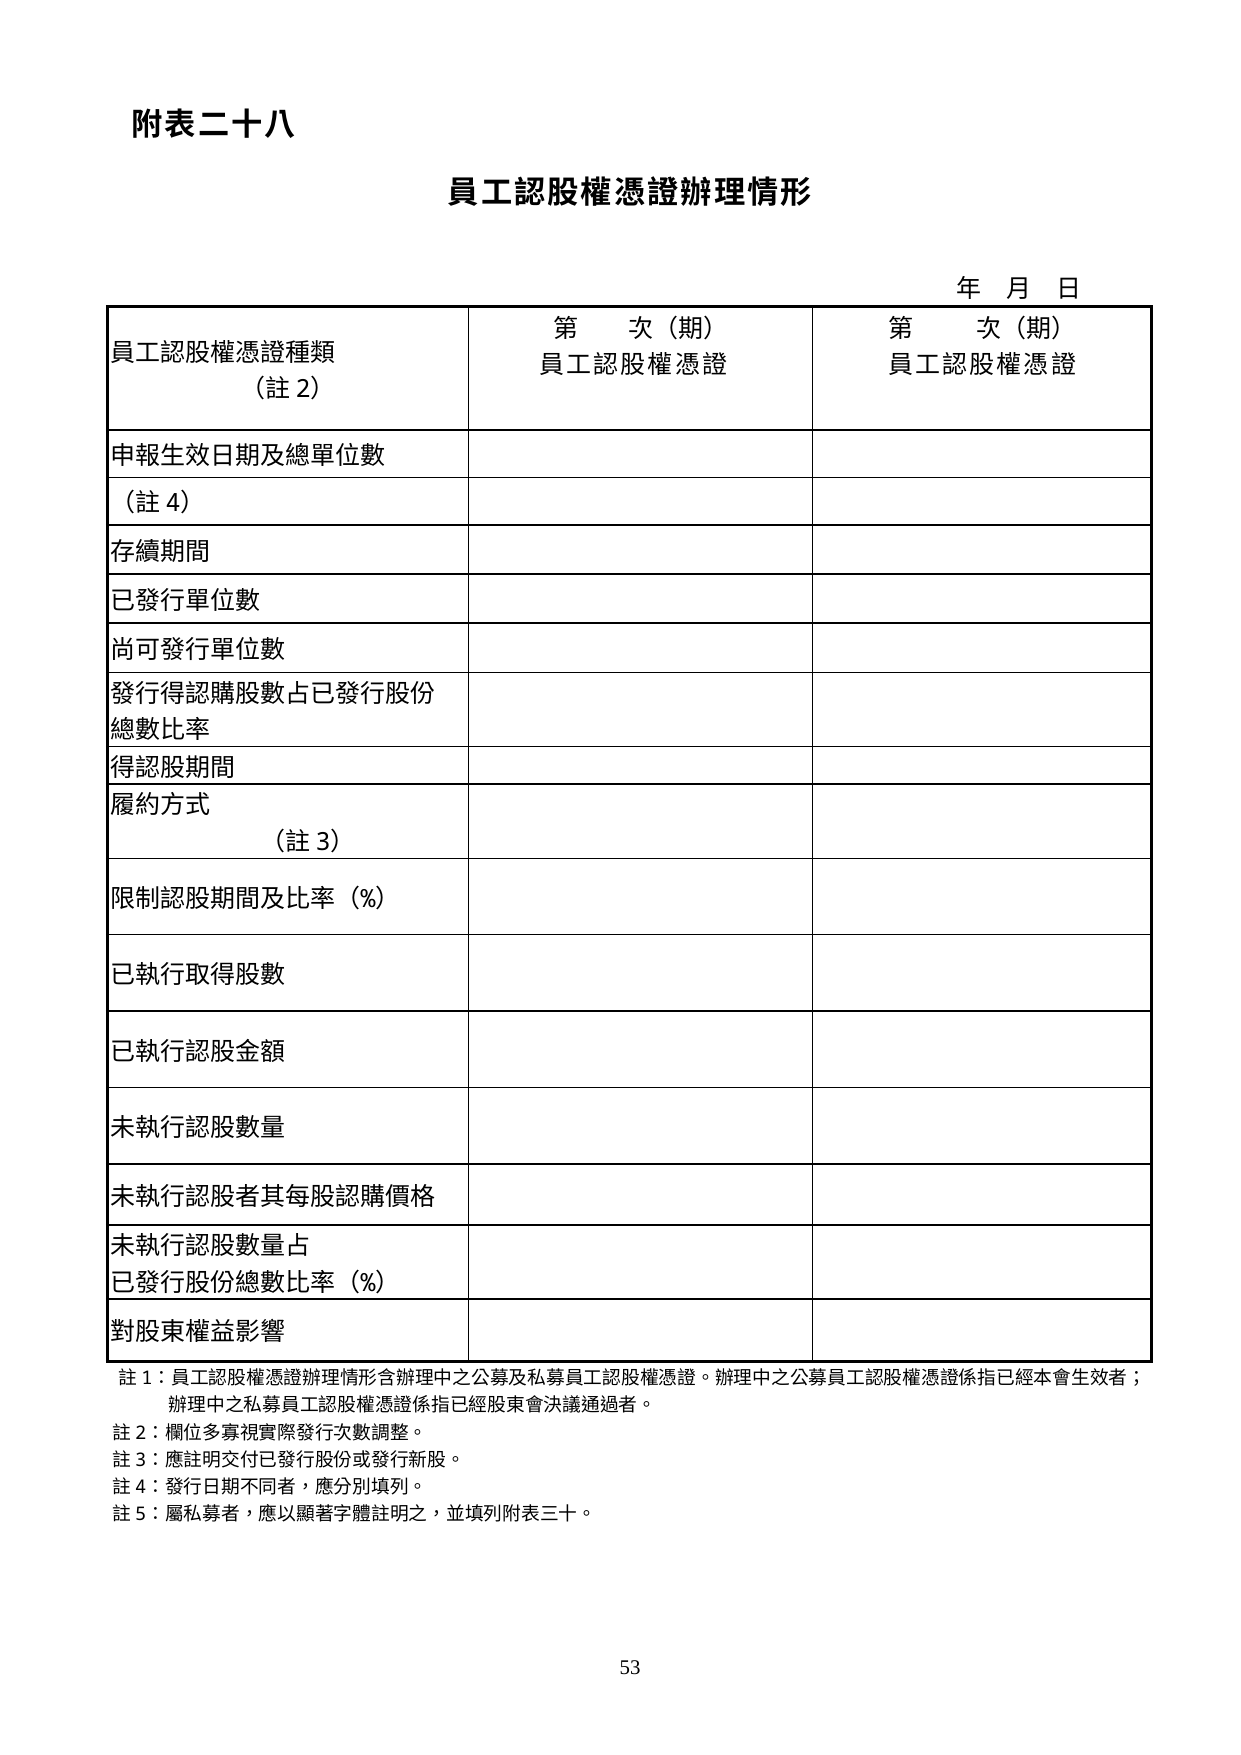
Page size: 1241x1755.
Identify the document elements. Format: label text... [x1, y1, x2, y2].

table_cell [469, 1165, 812, 1224]
table_cell 限制認股期間及比率（%） [109, 859, 468, 934]
text 註4：發行日期不同者，應分別填列。 [112, 1472, 1128, 1499]
table_cell [469, 1088, 812, 1163]
table_cell [813, 747, 1150, 783]
text 註3：應註明交付已發行股份或發行新股。 [112, 1444, 1128, 1472]
table_cell 發行得認購股數占已發行股份 總數比率 [109, 673, 468, 746]
table_cell [469, 1012, 812, 1086]
table_cell [813, 624, 1150, 671]
table_cell [813, 859, 1150, 934]
table_cell [469, 1300, 812, 1360]
table_cell [469, 859, 812, 934]
table_cell [813, 673, 1150, 746]
table_cell [813, 575, 1150, 622]
table_cell [813, 935, 1150, 1010]
table_cell 已發行單位數 [109, 575, 468, 622]
table_header 第 次（期） 員工認股權憑證 [813, 308, 1150, 429]
table_cell 得認股期間 [109, 747, 468, 783]
table_cell 已執行認股金額 [109, 1012, 468, 1086]
table_cell [813, 1088, 1150, 1163]
text 附表二十八 [131, 99, 1128, 144]
table_cell [813, 1012, 1150, 1086]
table_cell 尚可發行單位數 [109, 624, 468, 671]
table_cell 已執行取得股數 [109, 935, 468, 1010]
table_cell 對股東權益影響 [109, 1300, 468, 1360]
table_header 員工認股權憑證種類 （註2） [109, 308, 468, 429]
text 註1：員工認股權憑證辦理情形含辦理中之公募及私募員工認股權憑證。辦理中之公募員工認股權憑證係指已經本會生效者；辦理中之私募員工認股權憑證係指已經股東會決議通過者。 [119, 1363, 1128, 1417]
table_cell [469, 526, 812, 573]
text 年 月 日 [131, 235, 1196, 305]
table_cell [469, 478, 812, 524]
table_cell [813, 785, 1150, 857]
table_cell [469, 935, 812, 1010]
text 註5：屬私募者，應以顯著字體註明之，並填列附表三十。 [112, 1499, 1128, 1526]
text 註2：欄位多寡視實際發行次數調整。 [112, 1417, 1128, 1444]
table_header 第 次（期） 員工認股權憑證 [469, 308, 812, 429]
table_cell 未執行認股數量 [109, 1088, 468, 1163]
table_cell 未執行認股者其每股認購價格 [109, 1165, 468, 1224]
table_cell [469, 747, 812, 783]
table_cell [469, 431, 812, 477]
table_cell 申報生效日期及總單位數 [109, 431, 468, 477]
table_cell [469, 1226, 812, 1298]
table_cell [469, 785, 812, 857]
table_cell [469, 575, 812, 622]
table_cell [813, 1226, 1150, 1298]
table_cell [813, 1165, 1150, 1224]
table_cell [469, 624, 812, 671]
table_cell 未執行認股數量占 已發行股份總數比率（%） [109, 1226, 468, 1298]
table_cell [813, 526, 1150, 573]
table_cell [813, 431, 1150, 477]
table_cell 履約方式 （註3） [109, 785, 468, 857]
table_cell [813, 1300, 1150, 1360]
text 員工認股權憑證辦理情形 [131, 167, 1128, 212]
table_cell 存續期間 [109, 526, 468, 573]
table_cell [813, 478, 1150, 524]
table_cell （註4） [109, 478, 468, 524]
table_cell [469, 673, 812, 746]
